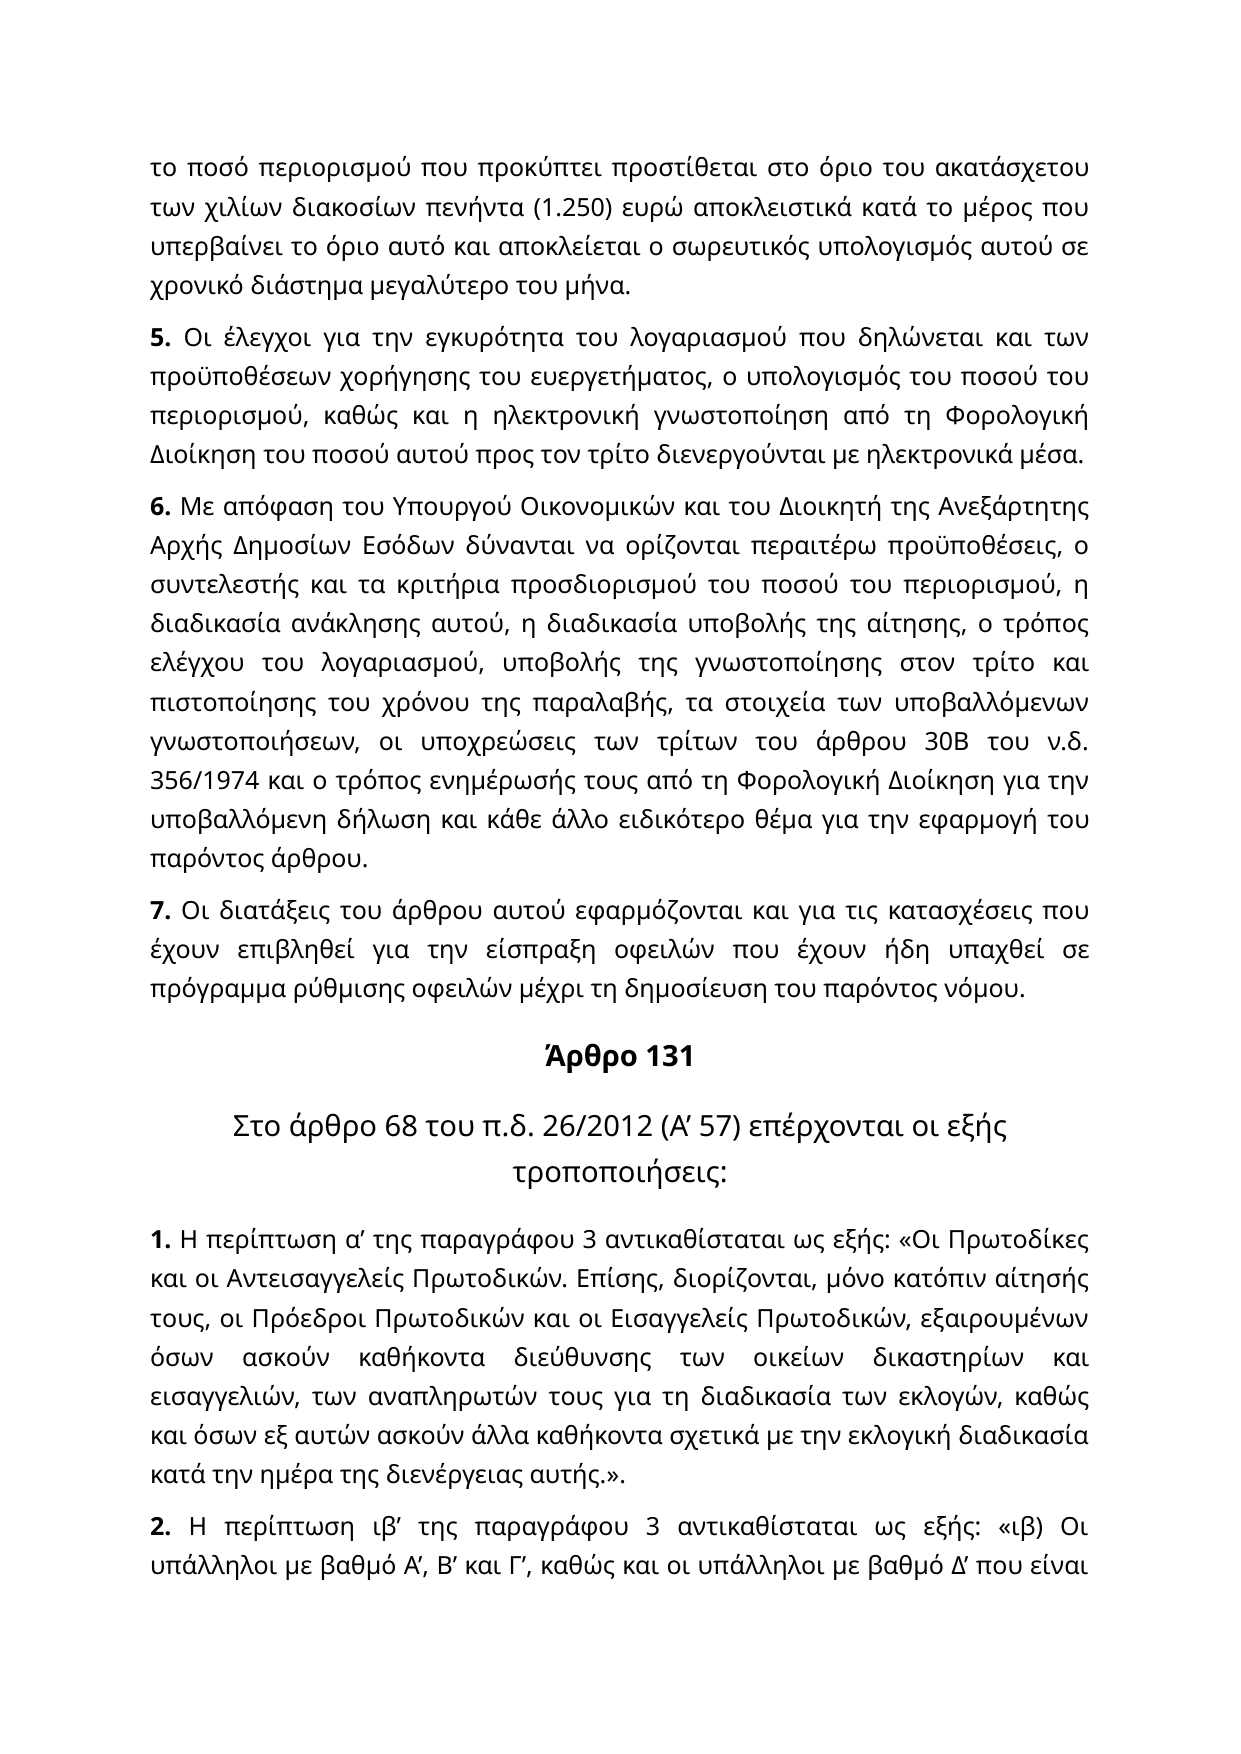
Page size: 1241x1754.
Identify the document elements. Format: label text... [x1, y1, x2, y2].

text 5. Οι έλεγχοι για την εγκυρότητα του λογαριασμού που δηλώνεται και των προϋποθέσεων χορήγησης του ευεργετήματος, ο υπολογισμός του ποσού του περιορισμού, καθώς και η ηλεκτρονική γνωστοποίηση από τη Φορολογική Διοίκηση του ποσού αυτού προς τον τρίτο διενεργούνται με ηλεκτρονικά μέσα. [150, 319, 1090, 471]
subtitle Άρθρο 131 [150, 1035, 1090, 1075]
text το ποσό περιορισμού που προκύπτει προστίθεται στο όριο του ακατάσχετου των χιλίων διακοσίων πενήντα (1.250) ευρώ αποκλειστικά κατά το μέρος που υπερβαίνει το όριο αυτό και αποκλείεται ο σωρευτικός υπολογισμός αυτού σε χρονικό διάστημα μεγαλύτερο του μήνα. [150, 150, 1090, 302]
text 6. Με απόφαση του Υπουργού Οικονομικών και του Διοικητή της Ανεξάρτητης Αρχής Δημοσίων Εσόδων δύνανται να ορίζονται περαιτέρω προϋποθέσεις, ο συντελεστής και τα κριτήρια προσδιορισμού του ποσού του περιορισμού, η διαδικασία ανάκλησης αυτού, η διαδικασία υποβολής της αίτησης, ο τρόπος ελέγχου του λογαριασμού, υποβολής της γνωστοποίησης στον τρίτο και πιστοποίησης του χρόνου της παραλαβής, τα στοιχεία των υποβαλλόμενων γνωστοποιήσεων, οι υποχρεώσεις των τρίτων του άρθρου 30Β του ν.δ. 356/1974 και ο τρόπος ενημέρωσής τους από τη Φορολογική Διοίκηση για την υποβαλλόμενη δήλωση και κάθε άλλο ειδικότερο θέμα για την εφαρμογή του παρόντος άρθρου. [150, 488, 1090, 875]
text 2. Η περίπτωση ιβ’ της παραγράφου 3 αντικαθίσταται ως εξής: «ιβ) Οι υπάλληλοι με βαθμό A’, Β’ και Γ’, καθώς και οι υπάλληλοι με βαθμό Δ’ που είναι [150, 1508, 1090, 1582]
text 1. Η περίπτωση α’ της παραγράφου 3 αντικαθίσταται ως εξής: «Οι Πρωτοδίκες και οι Αντεισαγγελείς Πρωτοδικών. Επίσης, διορίζονται, μόνο κατόπιν αίτησής τους, οι Πρόεδροι Πρωτοδικών και οι Εισαγγελείς Πρωτοδικών, εξαιρουμένων όσων ασκούν καθήκοντα διεύθυνσης των οικείων δικαστηρίων και εισαγγελιών, των αναπληρωτών τους για τη διαδικασία των εκλογών, καθώς και όσων εξ αυτών ασκούν άλλα καθήκοντα σχετικά με την εκλογική διαδικασία κατά την ημέρα της διενέργειας αυτής.». [150, 1222, 1090, 1491]
text 7. Οι διατάξεις του άρθρου αυτού εφαρμόζονται και για τις κατασχέσεις που έχουν επιβληθεί για την είσπραξη οφειλών που έχουν ήδη υπαχθεί σε πρόγραμμα ρύθμισης οφειλών μέχρι τη δημοσίευση του παρόντος νόμου. [150, 892, 1090, 1005]
subtitle Στο άρθρο 68 του π.δ. 26/2012 (Α’ 57) επέρχονται οι εξής τροποποιήσεις: [150, 1106, 1090, 1191]
